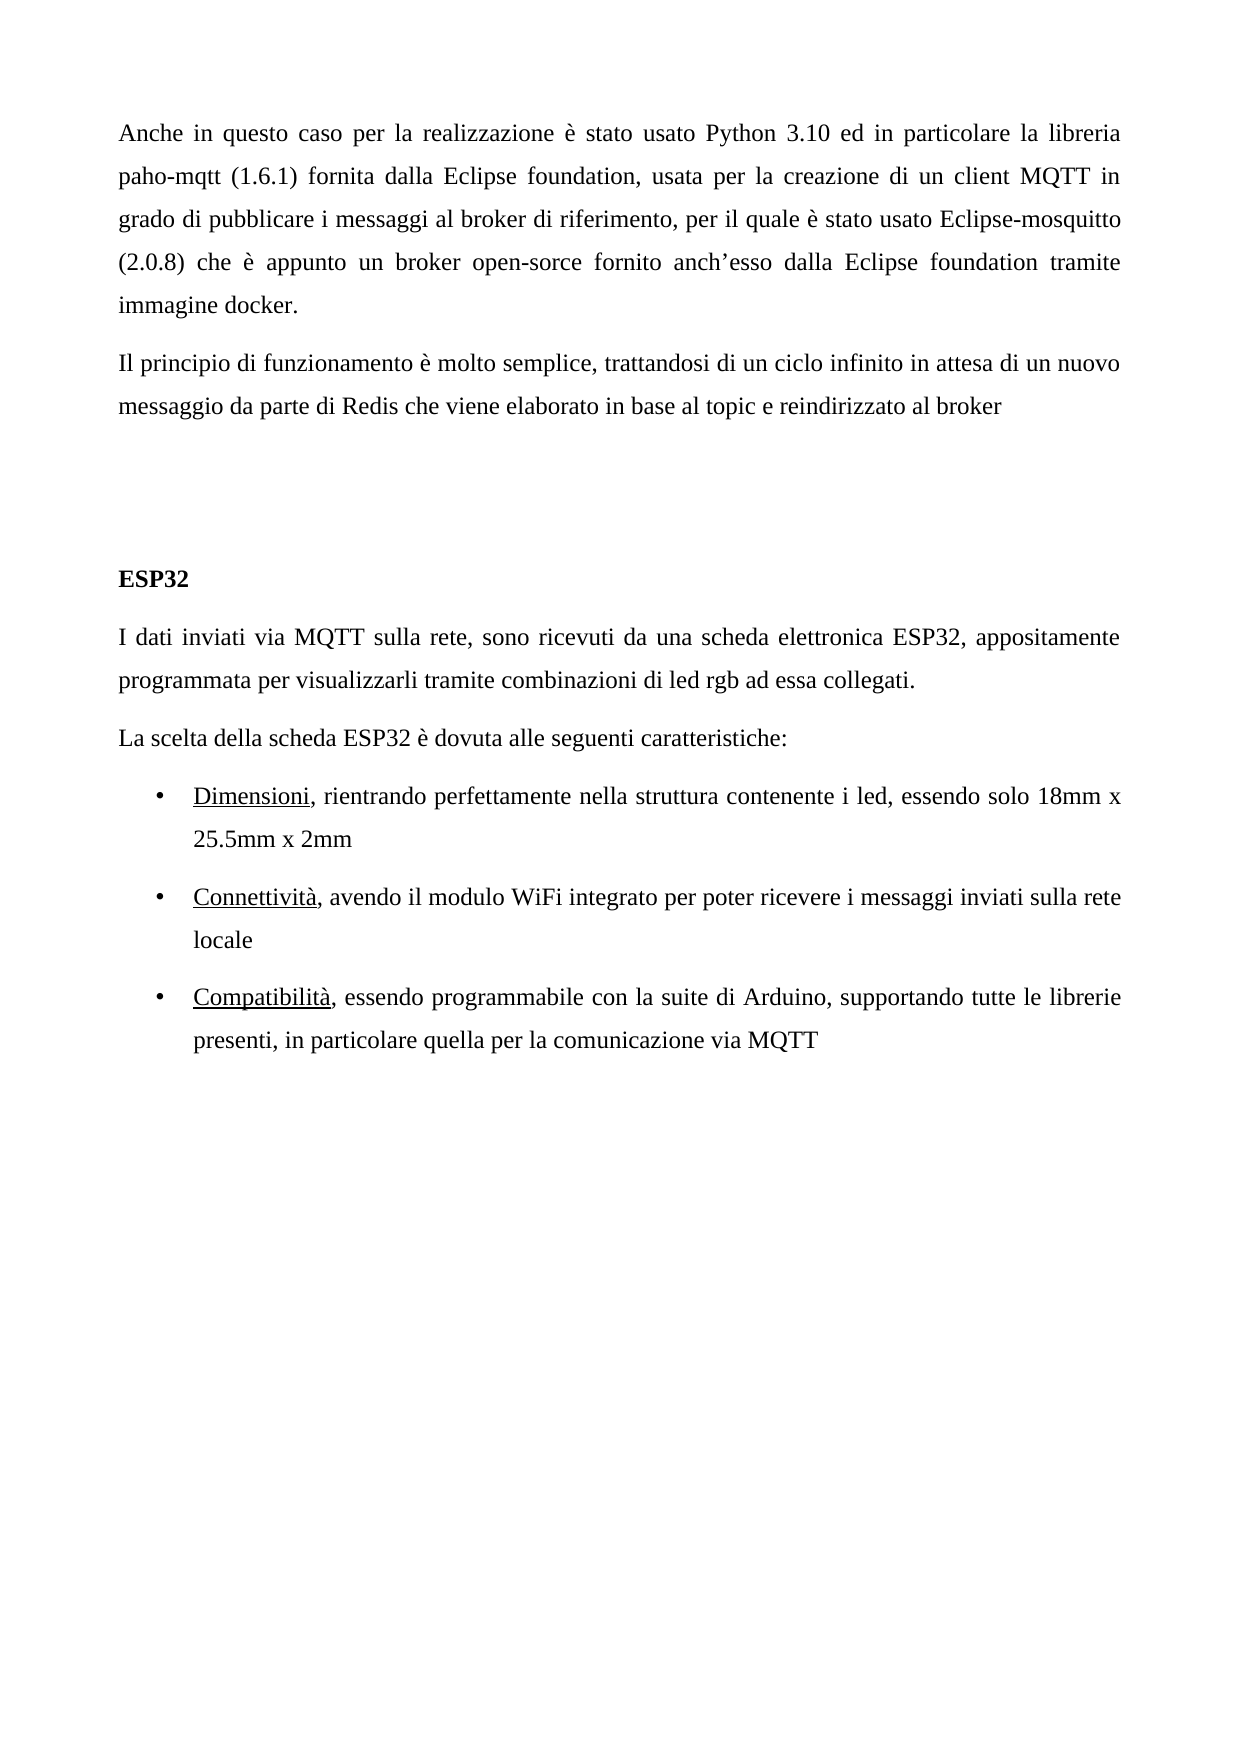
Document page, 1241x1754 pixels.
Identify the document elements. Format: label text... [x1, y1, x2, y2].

list Connettività, avendo il modulo WiFi integrato per poter ricevere i messaggi inviati sulla rete locale [156, 882, 1122, 953]
list Dimensioni, rientrando perfettamente nella struttura contenente i led, essendo solo 18mm x 25.5mm x 2mm [156, 781, 1122, 853]
text Anche in questo caso per la realizzazione è stato usato Python 3.10 ed in particolare la libreria paho-mqtt (1.6.1) fornita dalla Eclipse foundation, usata per la creazione di un client MQTT in grado di pubblicare i messaggi al broker di riferimento, per il quale è stato usato Eclipse-mosquitto (2.0.8) che è appunto un broker open-sorce fornito anch’esso dalla Eclipse foundation tramite immagine docker. [118, 118, 1122, 319]
text La scelta della scheda ESP32 è dovuta alle seguenti caratteristiche: [118, 723, 1122, 752]
text Il principio di funzionamento è molto semplice, trattandosi di un ciclo infinito in attesa di un nuovo messaggio da parte di Redis che viene elaborato in base al topic e reindirizzato al broker [118, 348, 1122, 420]
list Compatibilità, essendo programmabile con la suite di Arduino, supportando tutte le librerie presenti, in particolare quella per la comunicazione via MQTT [156, 982, 1122, 1054]
subtitle ESP32 [118, 564, 1122, 593]
text I dati inviati via MQTT sulla rete, sono ricevuti da una scheda elettronica ESP32, appositamente programmata per visualizzarli tramite combinazioni di led rgb ad essa collegati. [118, 622, 1122, 694]
